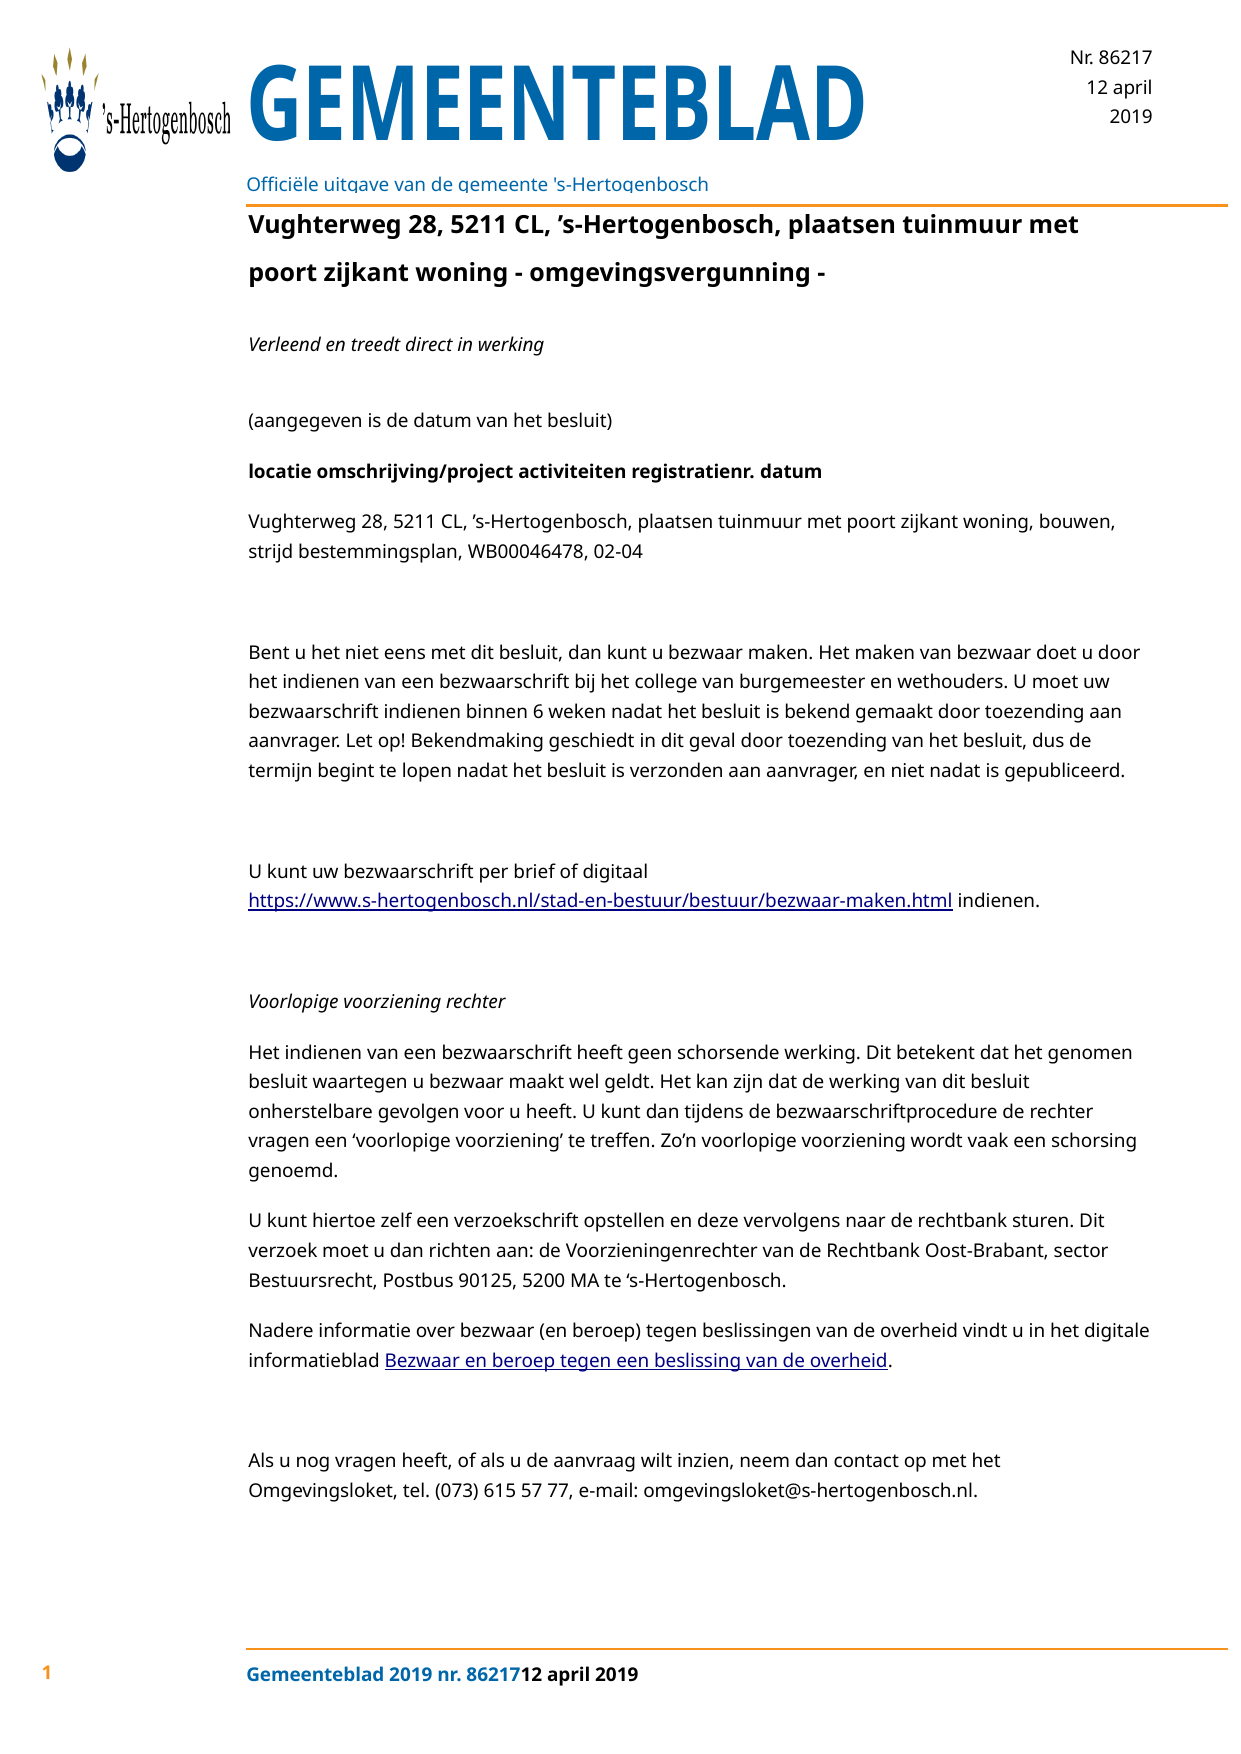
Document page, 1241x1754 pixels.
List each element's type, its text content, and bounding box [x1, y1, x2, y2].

text Vughterweg 28, 5211 CL, ’s-Hertogenbosch, plaatsen tuinmuur met poort zijkant woning - omgevingsvergunning - [248, 207, 1152, 288]
text Nadere informatie over bezwaar (en beroep) tegen beslissingen van de overheid vindt u in het digitale informatieblad Bezwaar en beroep tegen een beslissing van de overheid. [248, 1317, 1152, 1372]
text locatie omschrijving/project activiteiten registratienr. datum [248, 458, 1152, 484]
text Vughterweg 28, 5211 CL, ’s-Hertogenbosch, plaatsen tuinmuur met poort zijkant woning, bouwen, strijd bestemmingsplan, WB00046478, 02-04 [248, 508, 1152, 564]
text Verleend en treedt direct in werking [248, 331, 1152, 357]
text (aangegeven is de datum van het besluit) [248, 408, 1152, 433]
picture [41, 47, 231, 172]
text Bent u het niet eens met dit besluit, dan kunt u bezwaar maken. Het maken van bezwaar doet u door het indienen van een bezwaarschrift bij het college van burgemeester en wethouders. U moet uw bezwaarschrift indienen binnen 6 weken nadat het besluit is bekend gemaakt door toezending aan aanvrager. Let op! Bekendmaking geschiedt in dit geval door toezending van het besluit, dus de termijn begint te lopen nadat het besluit is verzonden aan aanvrager, en niet nadat is gepubliceerd. [248, 639, 1152, 783]
text Als u nog vragen heeft, of als u de aanvraag wilt inzien, neem dan contact op met het Omgevingsloket, tel. (073) 615 57 77, e-mail: omgevingsloket@s-hertogenbosch.nl. [248, 1448, 1152, 1503]
text Het indienen van een bezwaarschrift heeft geen schorsende werking. Dit betekent dat het genomen besluit waartegen u bezwaar maakt wel geldt. Het kan zijn dat de werking van dit besluit onherstelbare gevolgen voor u heeft. U kunt dan tijdens de bezwaarschriftprocedure de rechter vragen een ‘voorlopige voorziening’ te treffen. Zo’n voorlopige voorziening wordt vaak een schorsing genoemd. [248, 1039, 1152, 1183]
text U kunt hiertoe zelf een verzoekschrift opstellen en deze vervolgens naar de rechtbank sturen. Dit verzoek moet u dan richten aan: de Voorzieningenrechter van de Rechtbank Oost-Brabant, sector Bestuursrecht, Postbus 90125, 5200 MA te ‘s-Hertogenbosch. [248, 1208, 1152, 1292]
text U kunt uw bezwaarschrift per brief of digitaal https://www.s-hertogenbosch.nl/stad-en-bestuur/bestuur/bezwaar-maken.html indienen. [248, 858, 1152, 913]
text Voorlopige voorziening rechter [248, 988, 1152, 1014]
